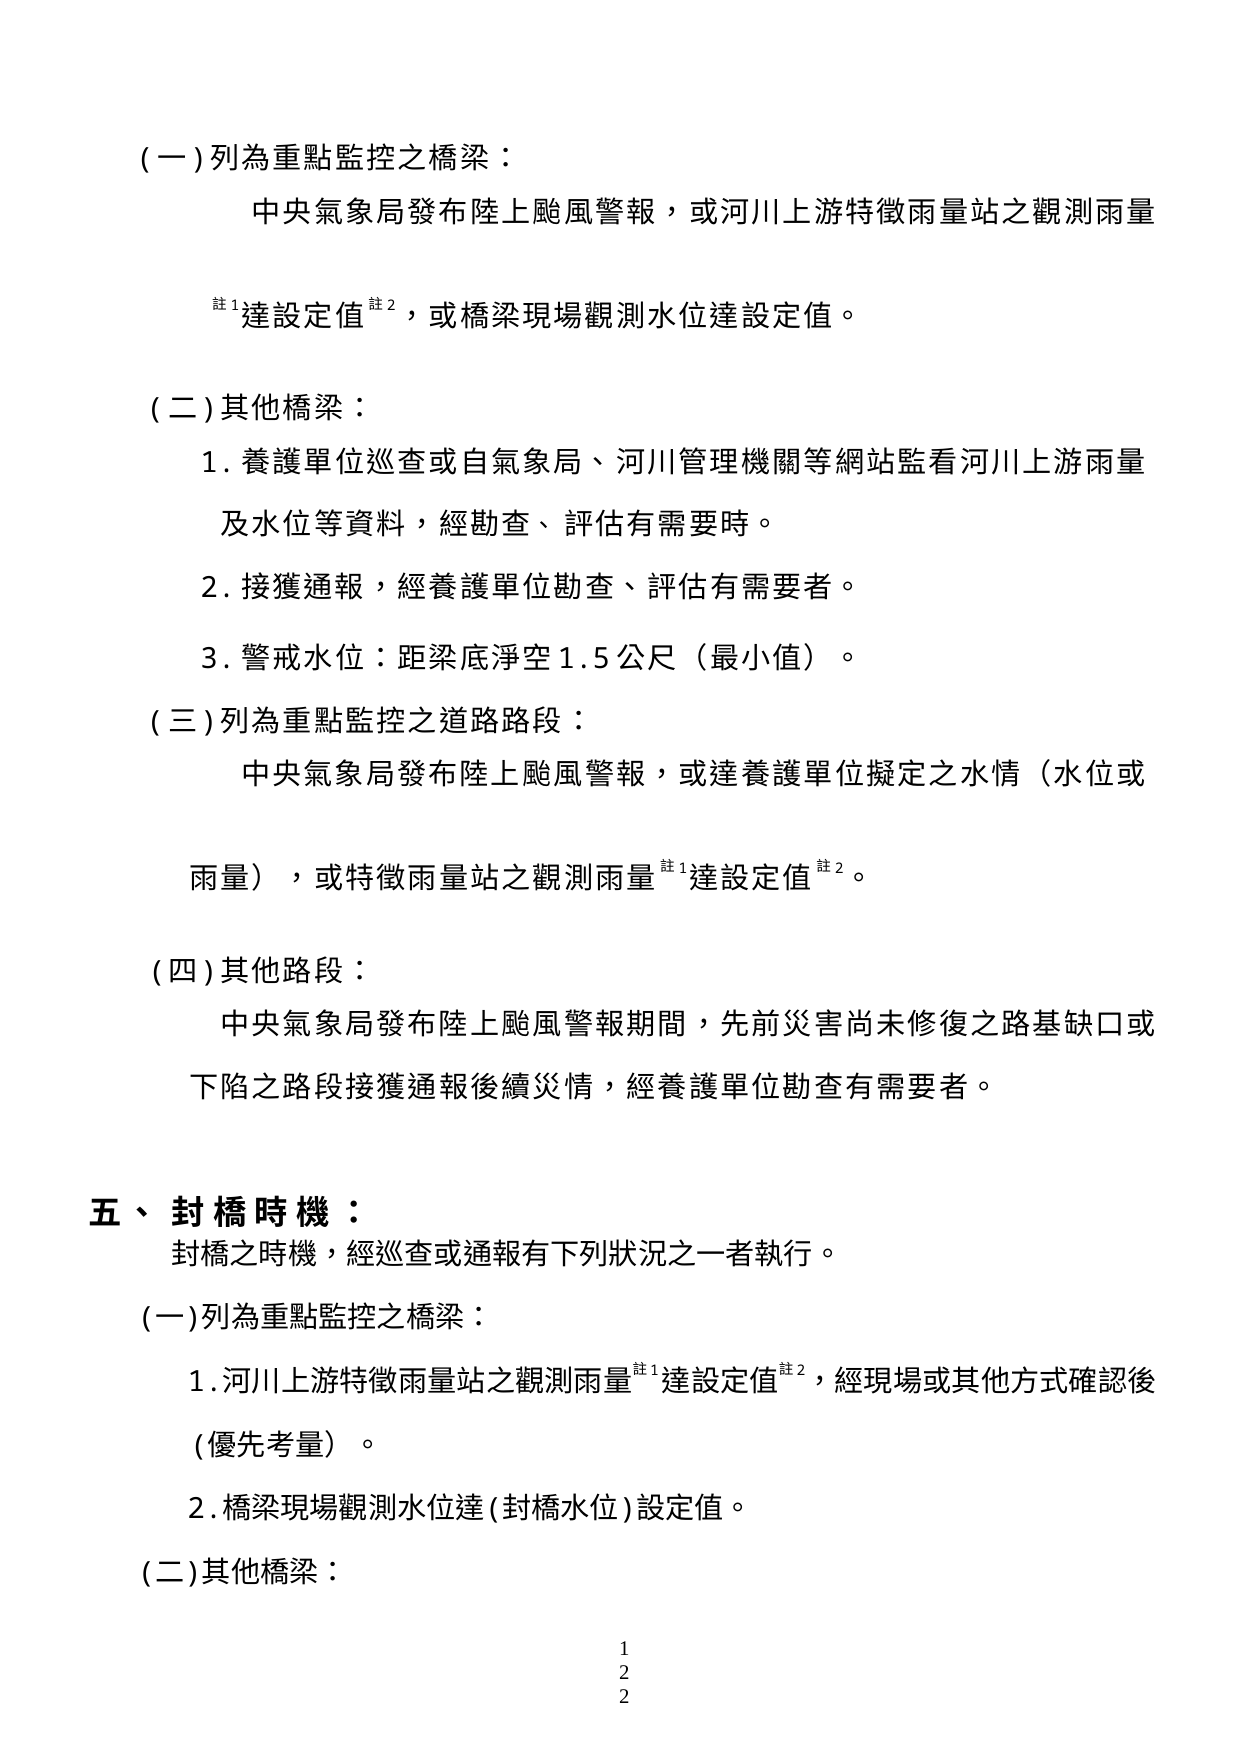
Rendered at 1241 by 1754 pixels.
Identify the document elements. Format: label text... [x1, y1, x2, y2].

text (一)列為重點監控之橋梁： [102, 1294, 1157, 1336]
text 五、封橋時機： [84, 1168, 1157, 1230]
text (三)列為重點監控之道路路段： [122, 668, 1157, 730]
text 1.河川上游特徵雨量站之觀測雨量註1達設定值註2，經現場或其他方式確認後(優先考量）。 [117, 1357, 1157, 1463]
text 2.橋梁現場觀測水位達(封橋水位)設定值。 [117, 1484, 1157, 1527]
text (二)其他橋梁： [102, 1548, 1157, 1591]
text (二)其他橋梁： [122, 355, 1157, 418]
text 3.警戒水位：距梁底淨空1.5公尺（最小值）。 [122, 605, 1157, 668]
text (一)列為重點監控之橋梁： [84, 105, 1157, 168]
text 中央氣象局發布陸上颱風警報，或達養護單位擬定之水情（水位或雨量），或特徵雨量站之觀測雨量註1達設定值註2。 [122, 730, 1157, 918]
text 2.接獲通報，經養護單位勘查、評估有需要者。 [122, 543, 1157, 605]
text 1.養護單位巡查或自氣象局、河川管理機關等網站監看河川上游雨量及水位等資料，經勘查、評估有需要時。 [122, 418, 1157, 543]
text (四)其他路段： [143, 918, 1157, 980]
text 中央氣象局發布陸上颱風警報期間，先前災害尚未修復之路基缺口或下陷之路段接獲通報後續災情，經養護單位勘查有需要者。 [122, 980, 1157, 1105]
text 封橋之時機，經巡查或通報有下列狀況之一者執行。 [84, 1230, 1157, 1273]
text 中央氣象局發布陸上颱風警報，或河川上游特徵雨量站之觀測雨量註1達設定值註2，或橋梁現場觀測水位達設定值。 [208, 168, 1157, 355]
